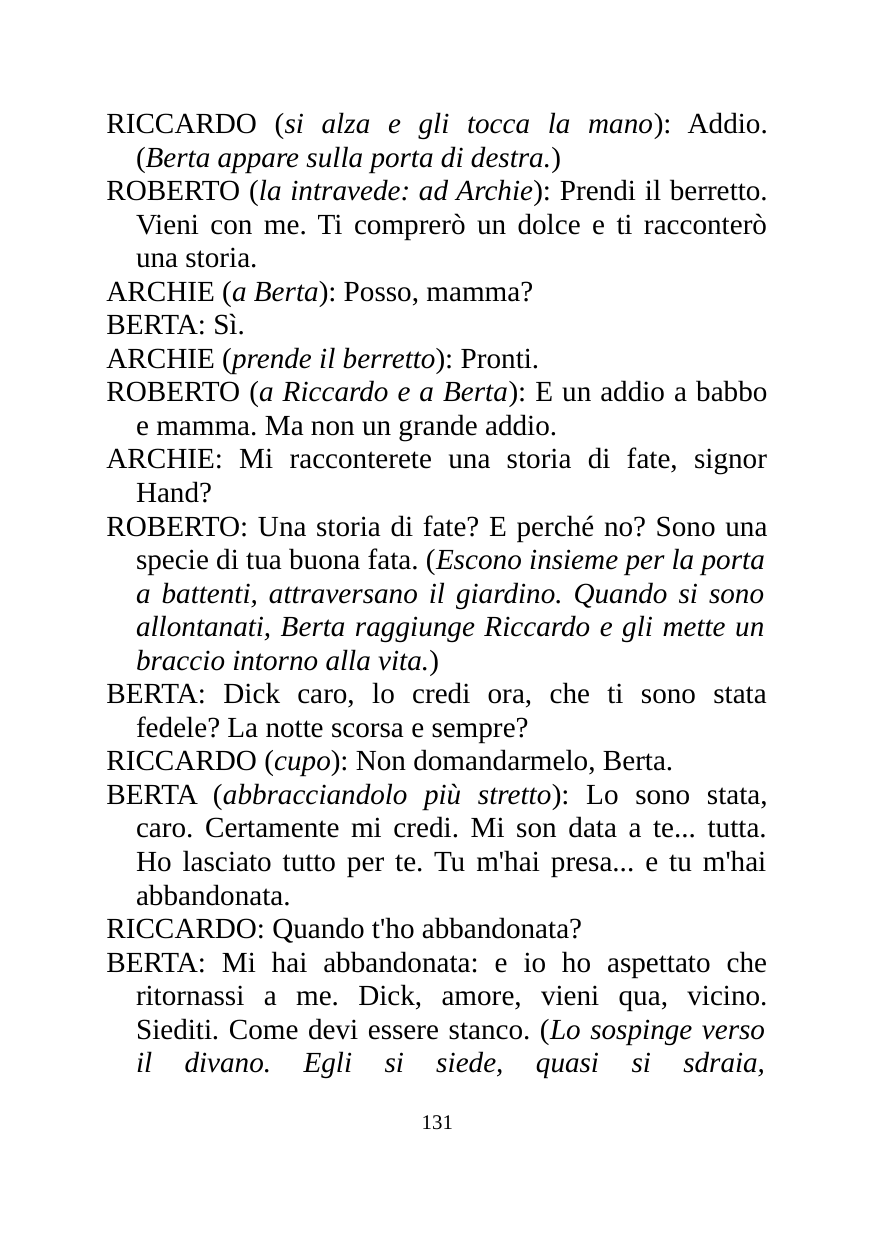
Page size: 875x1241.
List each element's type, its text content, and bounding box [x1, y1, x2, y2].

text ROBERTO (la intravede: ad Archie): Prendi il berretto. Vieni con me. Ti comprerò un dolce e ti racconterò una storia. [106, 173, 768, 274]
text ARCHIE: Mi racconterete una storia di fate, signor Hand? [106, 442, 768, 509]
text BERTA: Mi hai abbandonata: e io ho aspettato che ritornassi a me. Dick, amore, vieni qua, vicino. Siediti. Come devi essere stanco. (Lo sospinge verso il divano. Egli si siede, quasi si sdraia, [106, 945, 768, 1079]
text BERTA (abbracciandolo più stretto): Lo sono stata, caro. Certamente mi credi. Mi son data a te... tutta. Ho lasciato tutto per te. Tu m'hai presa... e tu m'hai abbandonata. [106, 777, 768, 911]
text ROBERTO (a Riccardo e a Berta): E un addio a babbo e mamma. Ma non un grande addio. [106, 374, 768, 442]
text ARCHIE (a Berta): Posso, mamma? [106, 274, 768, 307]
text BERTA: Sì. [106, 307, 768, 341]
text ROBERTO: Una storia di fate? E perché no? Sono una specie di tua buona fata. (Escono insieme per la porta a battenti, attraversano il giardino. Quando si sono allontanati, Berta raggiunge Riccardo e gli mette un braccio intorno alla vita.) [106, 509, 768, 676]
text BERTA: Dick caro, lo credi ora, che ti sono stata fedele? La notte scorsa e sempre? [106, 676, 768, 743]
text ARCHIE (prende il berretto): Pronti. [106, 341, 768, 374]
text RICCARDO: Quando t'ho abbandonata? [106, 911, 768, 945]
text RICCARDO (si alza e gli tocca la mano): Addio. (Berta appare sulla porta di destra.) [106, 106, 768, 173]
text RICCARDO (cupo): Non domandarmelo, Berta. [106, 743, 768, 777]
